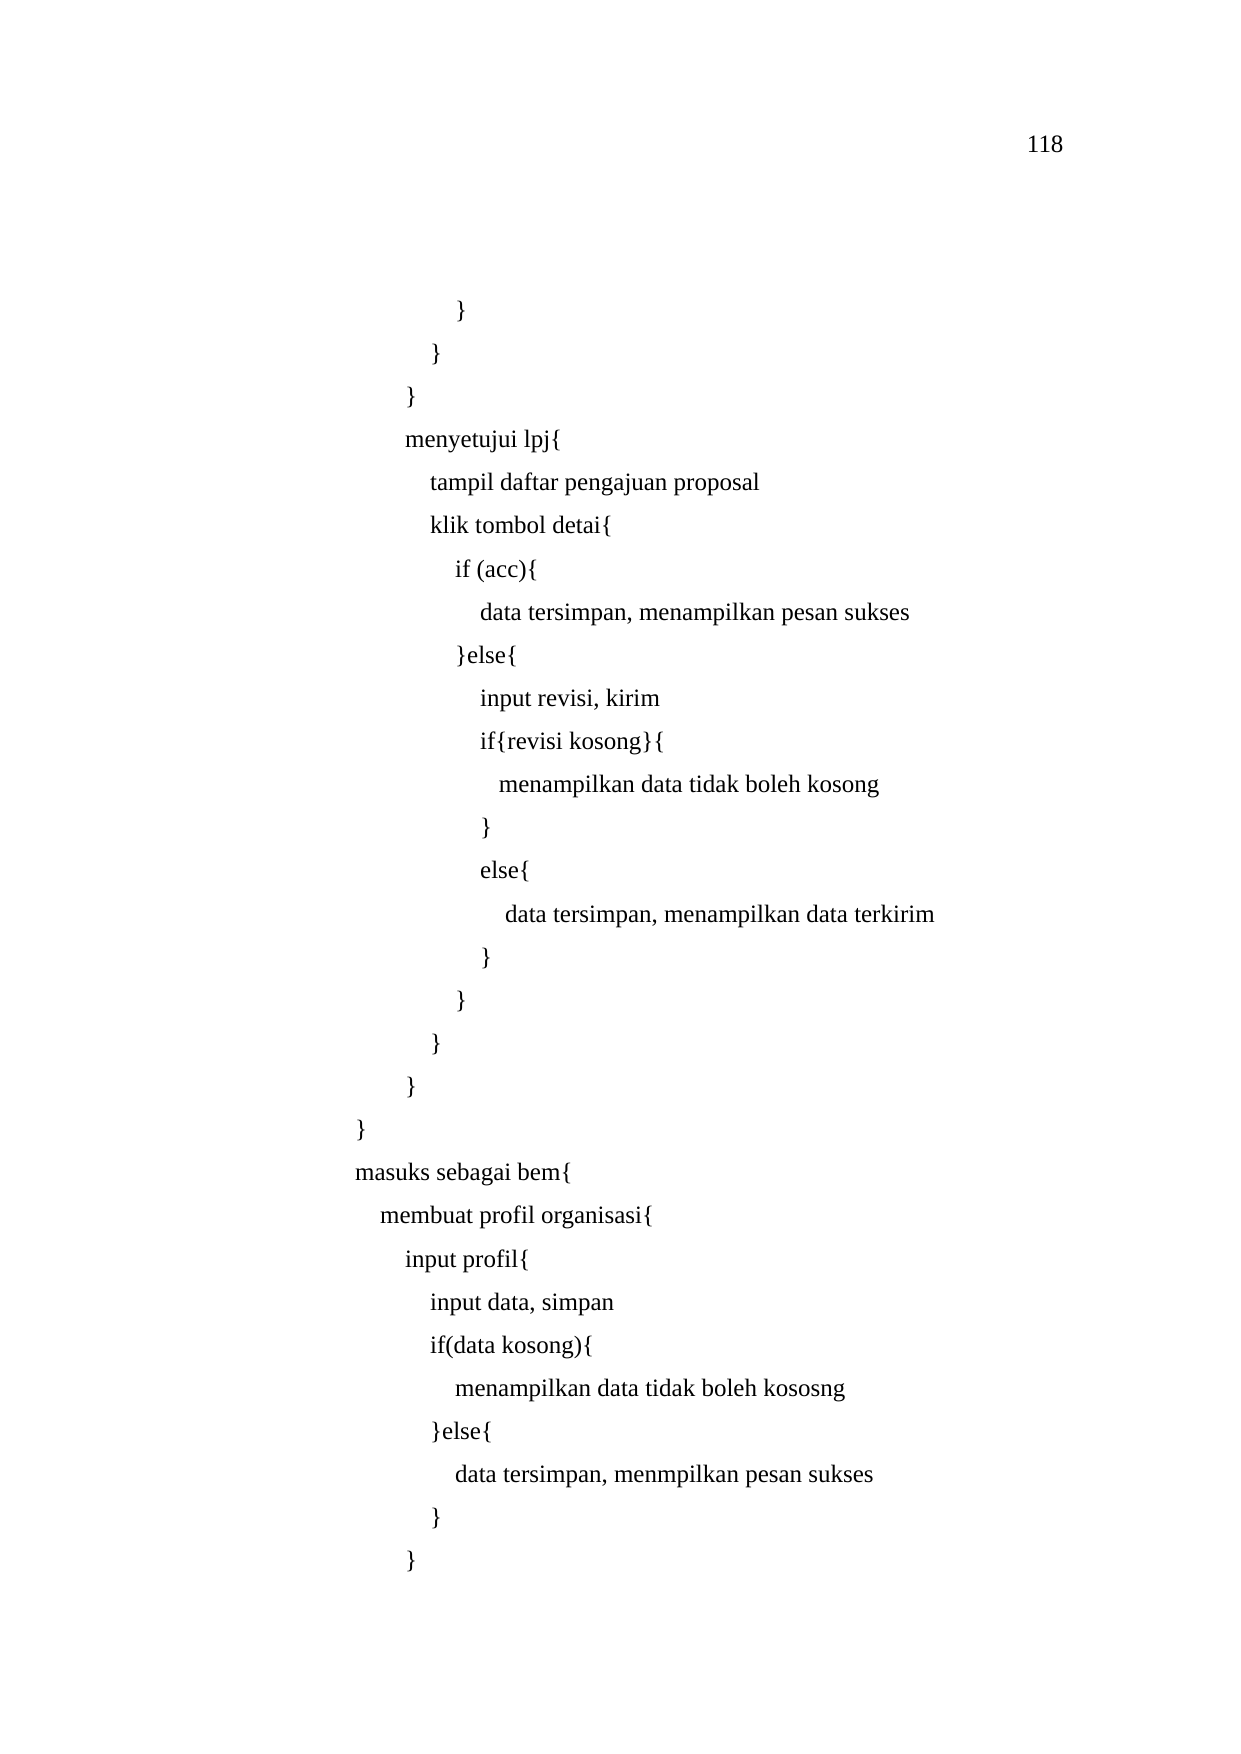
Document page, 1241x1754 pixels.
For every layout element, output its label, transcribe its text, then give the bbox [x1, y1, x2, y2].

text } [330, 1028, 1063, 1057]
text } [330, 985, 1063, 1014]
text data tersimpan, menampilkan data terkirim [330, 899, 1063, 927]
text } [330, 295, 1063, 324]
text menampilkan data tidak boleh kososng [330, 1373, 1063, 1402]
text }else{ [330, 640, 1063, 669]
text } [330, 812, 1063, 841]
text } [330, 1071, 1063, 1100]
text menyetujui lpj{ [330, 424, 1063, 453]
text input data, simpan [330, 1287, 1063, 1316]
text input profil{ [330, 1244, 1063, 1272]
text masuks sebagai bem{ [330, 1157, 1063, 1186]
text } [330, 1546, 1063, 1574]
text } [330, 1502, 1063, 1531]
text if (acc){ [330, 554, 1063, 582]
text tampil daftar pengajuan proposal [330, 467, 1063, 496]
text input revisi, kirim [330, 683, 1063, 712]
text } [330, 942, 1063, 971]
text klik tombol detai{ [330, 511, 1063, 539]
text else{ [330, 856, 1063, 884]
text } [330, 381, 1063, 410]
text data tersimpan, menampilkan pesan sukses [330, 597, 1063, 626]
text if{revisi kosong}{ [330, 726, 1063, 755]
text if(data kosong){ [330, 1330, 1063, 1359]
text menampilkan data tidak boleh kosong [330, 769, 1063, 798]
text }else{ [330, 1416, 1063, 1445]
text membuat profil organisasi{ [330, 1201, 1063, 1229]
text } [330, 1114, 1063, 1143]
text data tersimpan, menmpilkan pesan sukses [330, 1459, 1063, 1488]
text } [330, 338, 1063, 367]
